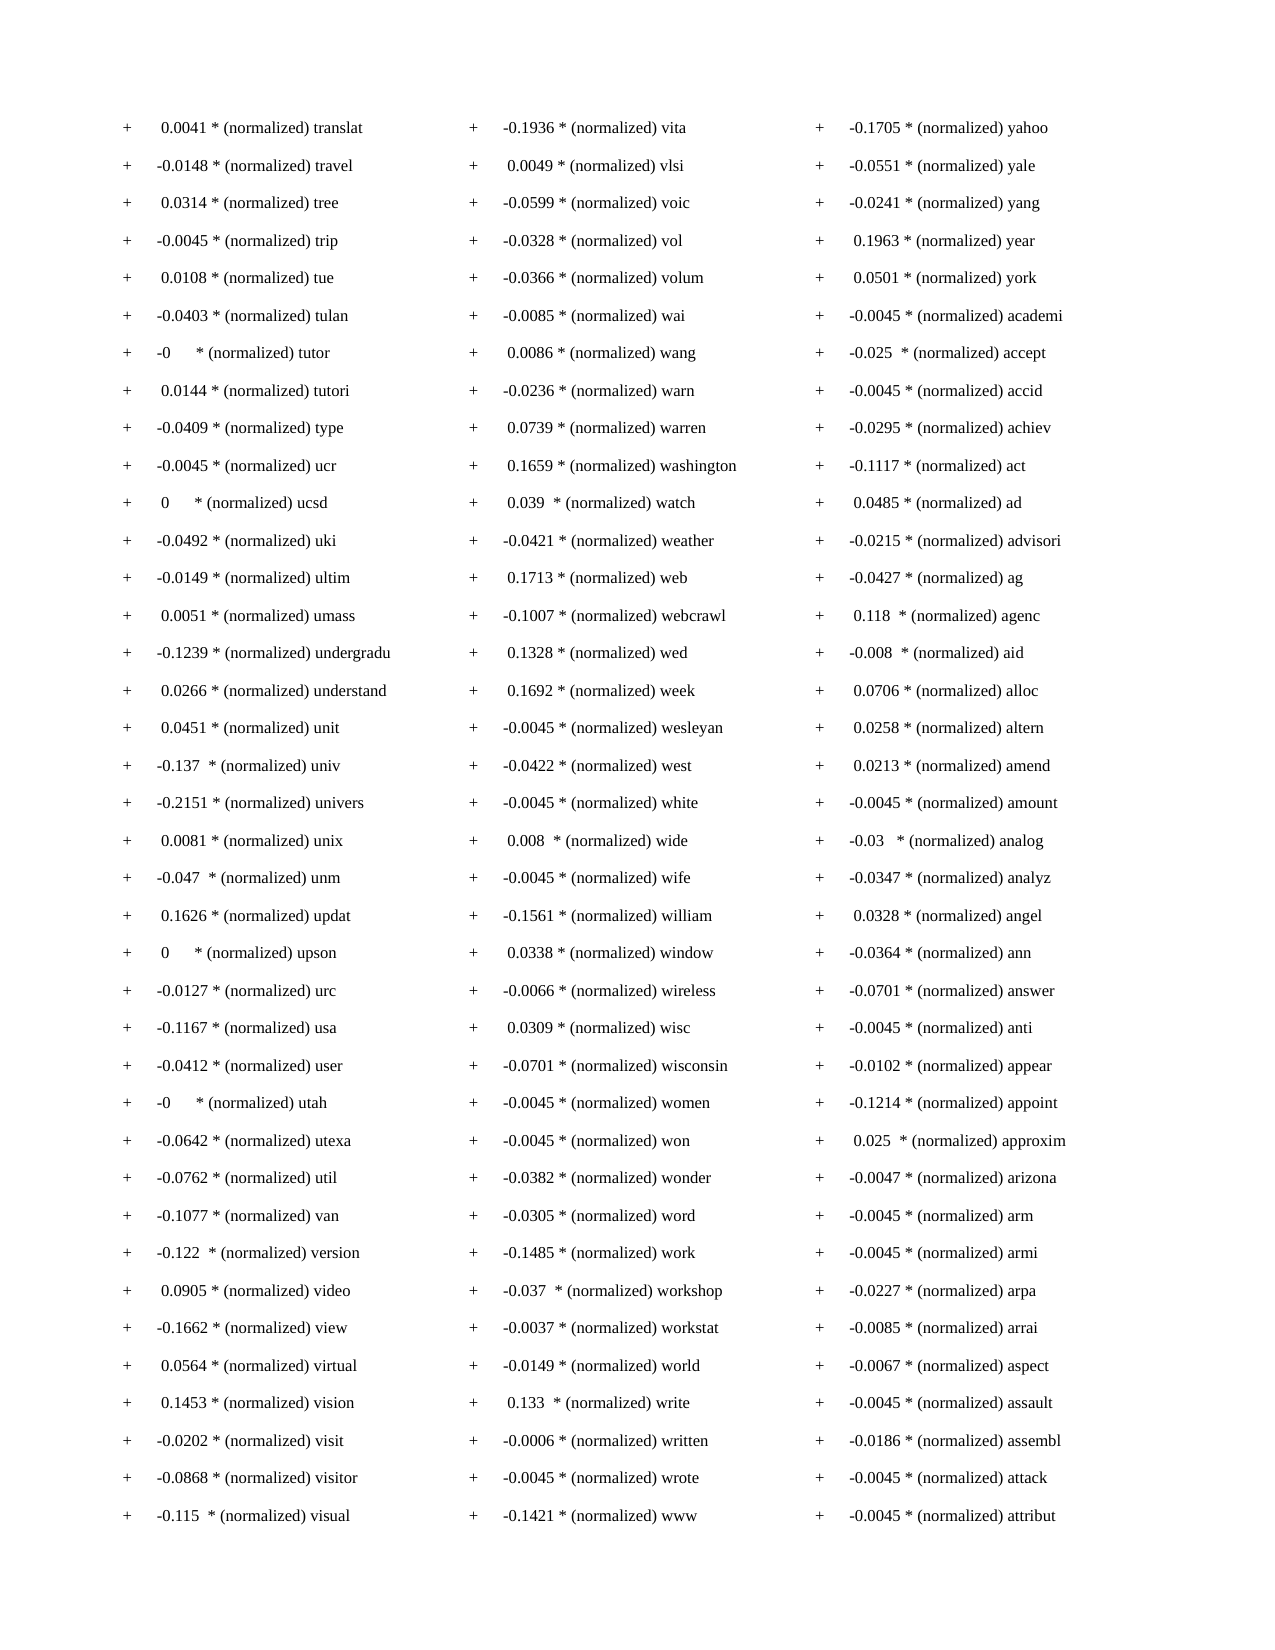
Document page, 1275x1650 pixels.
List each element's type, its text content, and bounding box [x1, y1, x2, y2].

text + -0.1007 * (normalized) webcrawl [464, 606, 811, 625]
text + -0.0127 * (normalized) urc [118, 981, 464, 1000]
text + -0.0412 * (normalized) user [118, 1056, 464, 1075]
text + 0.0051 * (normalized) umass [118, 606, 464, 625]
text + -0.0241 * (normalized) yang [811, 193, 1157, 212]
text + -0.0045 * (normalized) arm [811, 1206, 1157, 1225]
text + 0.0213 * (normalized) amend [811, 756, 1157, 775]
text + -0.03 * (normalized) analog [811, 831, 1157, 850]
text + 0.1713 * (normalized) web [464, 568, 811, 587]
text + -0.0236 * (normalized) warn [464, 381, 811, 400]
text + 0.0338 * (normalized) window [464, 943, 811, 962]
text + 0.0108 * (normalized) tue [118, 268, 464, 287]
text + -0.115 * (normalized) visual [118, 1506, 464, 1525]
text + 0.0314 * (normalized) tree [118, 193, 464, 212]
text + -0.008 * (normalized) aid [811, 643, 1157, 662]
text + -0.2151 * (normalized) univers [118, 793, 464, 812]
text + -0.0295 * (normalized) achiev [811, 418, 1157, 437]
text + -0.0045 * (normalized) ucr [118, 456, 464, 475]
text + 0.1328 * (normalized) wed [464, 643, 811, 662]
text + -0.0762 * (normalized) util [118, 1168, 464, 1187]
text + -0.0492 * (normalized) uki [118, 531, 464, 550]
text + -0.0045 * (normalized) assault [811, 1393, 1157, 1412]
text + 0.0041 * (normalized) translat [118, 118, 464, 137]
text + 0.0049 * (normalized) vlsi [464, 156, 811, 175]
text + -0.0045 * (normalized) accid [811, 381, 1157, 400]
text + -0.0045 * (normalized) wrote [464, 1468, 811, 1487]
text + -0.0045 * (normalized) women [464, 1093, 811, 1112]
text + -0.0701 * (normalized) wisconsin [464, 1056, 811, 1075]
text + 0.0564 * (normalized) virtual [118, 1356, 464, 1375]
text + -0.0215 * (normalized) advisori [811, 531, 1157, 550]
text + 0.0309 * (normalized) wisc [464, 1018, 811, 1037]
text + -0.0148 * (normalized) travel [118, 156, 464, 175]
text + 0.0485 * (normalized) ad [811, 493, 1157, 512]
text + -0 * (normalized) tutor [118, 343, 464, 362]
text + 0.039 * (normalized) watch [464, 493, 811, 512]
text + 0.0266 * (normalized) understand [118, 681, 464, 700]
text + -0.1705 * (normalized) yahoo [811, 118, 1157, 137]
text + -0.0403 * (normalized) tulan [118, 306, 464, 325]
text + 0.0451 * (normalized) unit [118, 718, 464, 737]
text + -0.0067 * (normalized) aspect [811, 1356, 1157, 1375]
text + -0.0642 * (normalized) utexa [118, 1131, 464, 1150]
text + -0.137 * (normalized) univ [118, 756, 464, 775]
text + 0.1453 * (normalized) vision [118, 1393, 464, 1412]
text + -0.0149 * (normalized) ultim [118, 568, 464, 587]
text + -0.0047 * (normalized) arizona [811, 1168, 1157, 1187]
text + 0.0739 * (normalized) warren [464, 418, 811, 437]
text + -0.0045 * (normalized) trip [118, 231, 464, 250]
text + 0.1692 * (normalized) week [464, 681, 811, 700]
text + -0.0045 * (normalized) armi [811, 1243, 1157, 1262]
text + 0.1626 * (normalized) updat [118, 906, 464, 925]
text + 0.118 * (normalized) agenc [811, 606, 1157, 625]
text + -0.1117 * (normalized) act [811, 456, 1157, 475]
text + 0.0501 * (normalized) york [811, 268, 1157, 287]
text + -0.0868 * (normalized) visitor [118, 1468, 464, 1487]
text + -0.0227 * (normalized) arpa [811, 1281, 1157, 1300]
text + 0.1659 * (normalized) washington [464, 456, 811, 475]
text + 0.0905 * (normalized) video [118, 1281, 464, 1300]
text + -0.0701 * (normalized) answer [811, 981, 1157, 1000]
text + -0.1239 * (normalized) undergradu [118, 643, 464, 662]
text + -0.0328 * (normalized) vol [464, 231, 811, 250]
text + -0.037 * (normalized) workshop [464, 1281, 811, 1300]
text + -0.1214 * (normalized) appoint [811, 1093, 1157, 1112]
text + 0.0258 * (normalized) altern [811, 718, 1157, 737]
text + -0.0149 * (normalized) world [464, 1356, 811, 1375]
text + -0.0045 * (normalized) amount [811, 793, 1157, 812]
text + -0.1421 * (normalized) www [464, 1506, 811, 1525]
text + -0.0422 * (normalized) west [464, 756, 811, 775]
text + -0.0045 * (normalized) won [464, 1131, 811, 1150]
text + -0 * (normalized) utah [118, 1093, 464, 1112]
text + -0.1561 * (normalized) william [464, 906, 811, 925]
text + -0.0202 * (normalized) visit [118, 1431, 464, 1450]
text + 0.0144 * (normalized) tutori [118, 381, 464, 400]
text + -0.0085 * (normalized) arrai [811, 1318, 1157, 1337]
text + 0.008 * (normalized) wide [464, 831, 811, 850]
text + -0.0409 * (normalized) type [118, 418, 464, 437]
text + 0.0328 * (normalized) angel [811, 906, 1157, 925]
text + 0.0081 * (normalized) unix [118, 831, 464, 850]
text + -0.0102 * (normalized) appear [811, 1056, 1157, 1075]
text + -0.025 * (normalized) accept [811, 343, 1157, 362]
text + -0.0085 * (normalized) wai [464, 306, 811, 325]
text + -0.0599 * (normalized) voic [464, 193, 811, 212]
text + -0.0037 * (normalized) workstat [464, 1318, 811, 1337]
text + -0.0366 * (normalized) volum [464, 268, 811, 287]
text + -0.122 * (normalized) version [118, 1243, 464, 1262]
text + -0.0421 * (normalized) weather [464, 531, 811, 550]
text + -0.1077 * (normalized) van [118, 1206, 464, 1225]
text + -0.0364 * (normalized) ann [811, 943, 1157, 962]
text + -0.0551 * (normalized) yale [811, 156, 1157, 175]
text + 0.133 * (normalized) write [464, 1393, 811, 1412]
text + -0.1662 * (normalized) view [118, 1318, 464, 1337]
text + 0.0086 * (normalized) wang [464, 343, 811, 362]
text + -0.0305 * (normalized) word [464, 1206, 811, 1225]
text + -0.0045 * (normalized) attribut [811, 1506, 1157, 1525]
text + -0.0045 * (normalized) academi [811, 306, 1157, 325]
text + 0 * (normalized) upson [118, 943, 464, 962]
text + -0.0066 * (normalized) wireless [464, 981, 811, 1000]
text + -0.0382 * (normalized) wonder [464, 1168, 811, 1187]
text + -0.1485 * (normalized) work [464, 1243, 811, 1262]
text + 0 * (normalized) ucsd [118, 493, 464, 512]
text + -0.0045 * (normalized) attack [811, 1468, 1157, 1487]
text + 0.0706 * (normalized) alloc [811, 681, 1157, 700]
text + -0.1936 * (normalized) vita [464, 118, 811, 137]
text + 0.1963 * (normalized) year [811, 231, 1157, 250]
text + -0.1167 * (normalized) usa [118, 1018, 464, 1037]
text + -0.0427 * (normalized) ag [811, 568, 1157, 587]
text + -0.0045 * (normalized) anti [811, 1018, 1157, 1037]
text + -0.0347 * (normalized) analyz [811, 868, 1157, 887]
text + -0.047 * (normalized) unm [118, 868, 464, 887]
text + -0.0186 * (normalized) assembl [811, 1431, 1157, 1450]
text + 0.025 * (normalized) approxim [811, 1131, 1157, 1150]
text + -0.0045 * (normalized) wesleyan [464, 718, 811, 737]
text + -0.0006 * (normalized) written [464, 1431, 811, 1450]
text + -0.0045 * (normalized) wife [464, 868, 811, 887]
text + -0.0045 * (normalized) white [464, 793, 811, 812]
